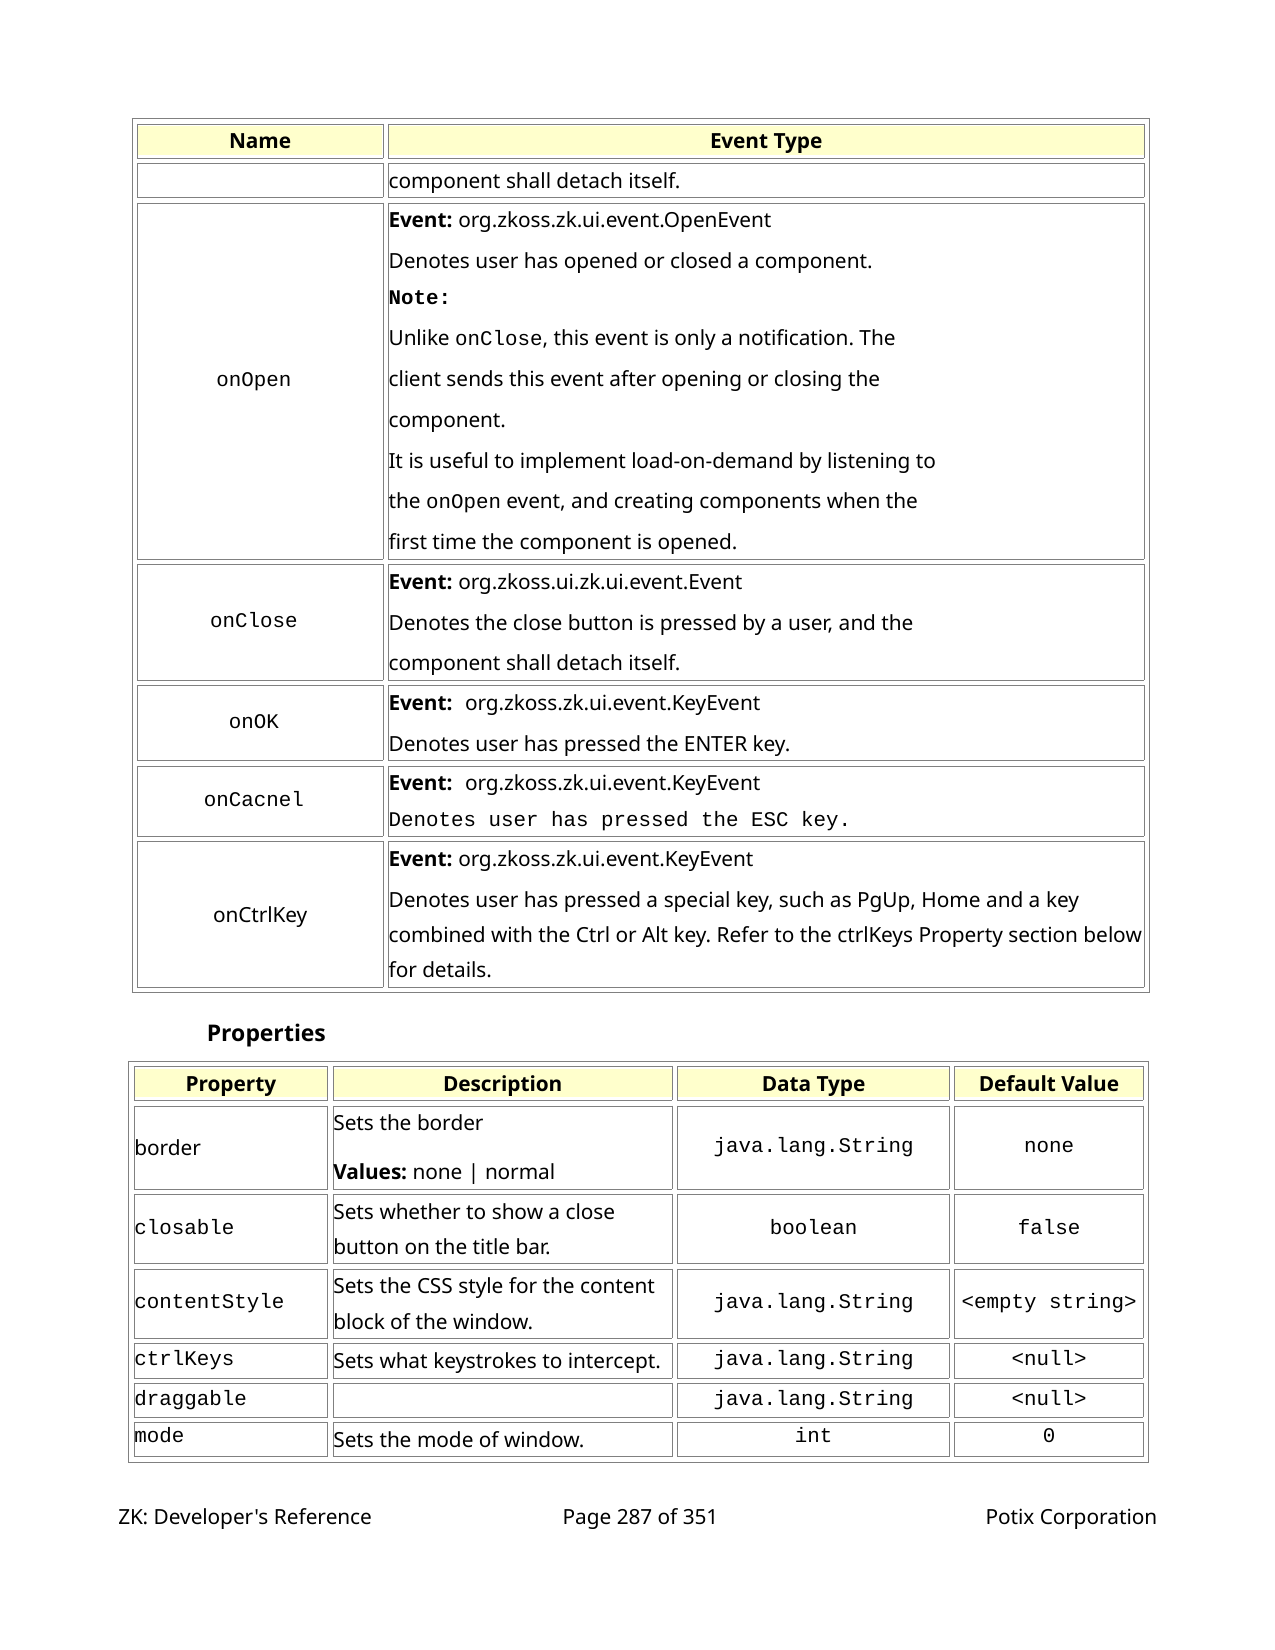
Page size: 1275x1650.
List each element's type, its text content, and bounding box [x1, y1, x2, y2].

table_cell [134, 158, 385, 197]
table_cell onCtrlKey [134, 836, 385, 987]
table_cell closable [131, 1189, 330, 1263]
table_cell Sets whether to show a close button on the title bar. [330, 1189, 675, 1263]
table_cell none [952, 1100, 1146, 1188]
table_cell Event: org.zkoss.zk.ui.event.OpenEvent Denotes user has opened or closed a component. Note: Unlike onClose, this event is only a notification. The client sends this event after opening or closing the component. It is useful to implement load-on-demand by listening to the onOpen event, and creating components when the first time the component is opened. [385, 197, 1147, 559]
table_cell java.lang.String [675, 1378, 952, 1417]
table_header Name [134, 119, 385, 158]
table_cell onOpen [134, 197, 385, 559]
subtitle Properties [207, 1017, 1157, 1048]
table_cell onCacnel [134, 760, 385, 836]
table_cell [334, 1384, 672, 1417]
table_cell false [952, 1189, 1146, 1263]
table_cell [330, 1378, 675, 1417]
table_header Data Type [675, 1062, 952, 1100]
table_cell int [675, 1417, 952, 1456]
table_cell 0 [952, 1417, 1146, 1456]
table_cell java.lang.String [675, 1100, 952, 1188]
table_cell <empty string> [952, 1263, 1146, 1338]
table_cell onOK [134, 680, 385, 760]
table_cell border [131, 1100, 330, 1188]
table_header Default Value [952, 1062, 1146, 1100]
table_cell contentStyle [131, 1263, 330, 1338]
table_cell Event: org.zkoss.zk.ui.event.KeyEvent Denotes user has pressed a special key, such as PgUp, Home and a key combined with the Ctrl or Alt key. Refer to the ctrlKeys Property section below for details. [385, 836, 1147, 987]
table_cell ctrlKeys [131, 1338, 330, 1377]
table_header Property [131, 1062, 330, 1100]
table_cell Event: org.zkoss.zk.ui.event.KeyEvent Denotes user has pressed the ESC key. [385, 760, 1147, 836]
table_cell Event: org.zkoss.ui.zk.ui.event.Event Denotes the close button is pressed by a user, and the component shall detach itself. [385, 559, 1147, 679]
table_cell component shall detach itself. [385, 158, 1147, 197]
table_cell boolean [675, 1189, 952, 1263]
table_header Event Type [385, 119, 1147, 158]
table_cell java.lang.String [675, 1338, 952, 1377]
table_cell <null> [952, 1378, 1146, 1417]
table_cell Sets what keystrokes to intercept. [330, 1338, 675, 1377]
table_cell mode [131, 1417, 330, 1456]
table_cell <null> [952, 1338, 1146, 1377]
table_header Description [330, 1062, 675, 1100]
table_cell draggable [131, 1378, 330, 1417]
table_cell Sets the border Values: none | normal [330, 1100, 675, 1188]
table_cell Sets the CSS style for the content block of the window. [330, 1263, 675, 1338]
table_cell Event: org.zkoss.zk.ui.event.KeyEvent Denotes user has pressed the ENTER key. [385, 680, 1147, 760]
table_cell Sets the mode of window. [330, 1417, 675, 1456]
table_cell onClose [134, 559, 385, 679]
table_cell java.lang.String [675, 1263, 952, 1338]
